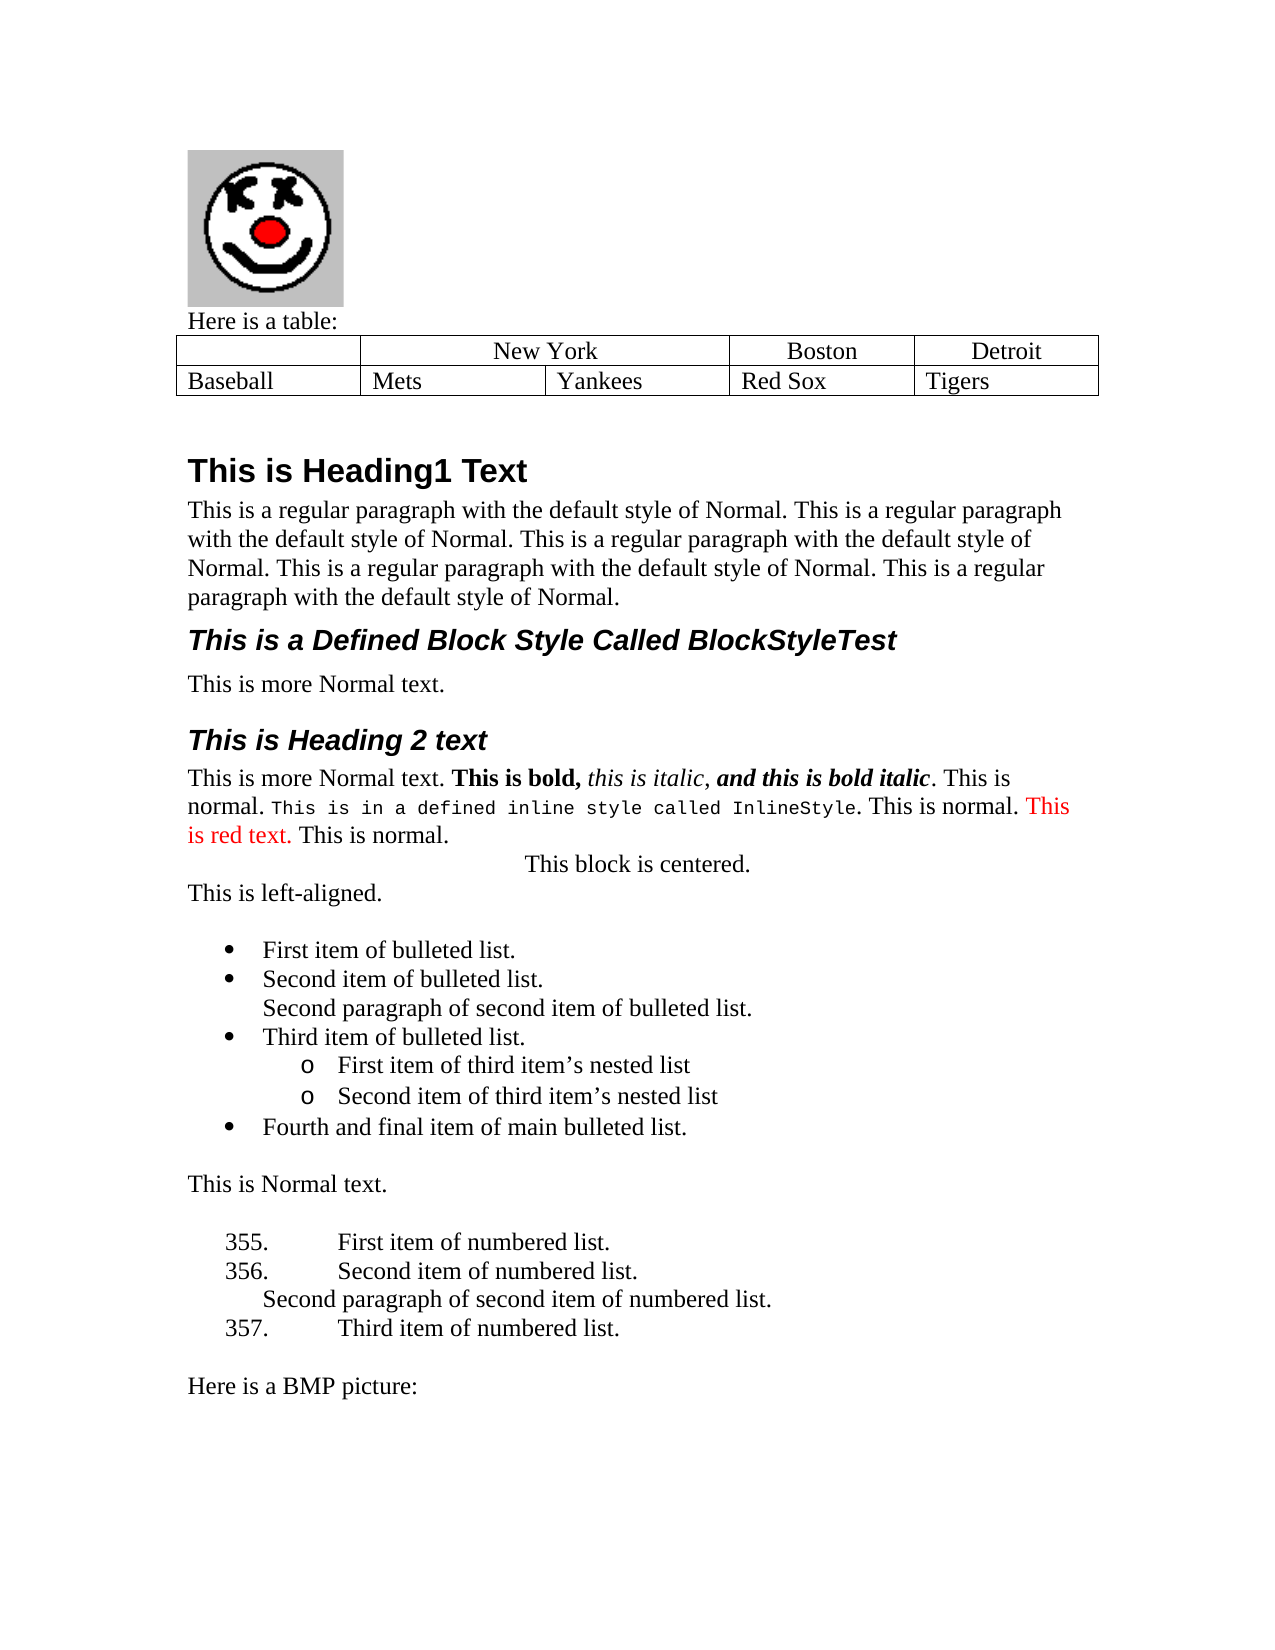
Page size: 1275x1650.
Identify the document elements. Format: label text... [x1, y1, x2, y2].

table_cell Baseball [177, 366, 360, 394]
text This is Normal text. [187, 1169, 1087, 1198]
subtitle This is Heading1 Text [187, 451, 1087, 489]
list Second item of third item’s nested list [300, 1081, 1087, 1112]
picture [187, 150, 344, 307]
table_cell Red Sox [730, 366, 914, 394]
list Third item of numbered list. [225, 1313, 1087, 1342]
list First item of numbered list. [225, 1227, 1087, 1256]
list Fourth and final item of main bulleted list. [225, 1112, 1087, 1141]
table_cell Yankees [546, 366, 729, 394]
list First item of third item’s nested list [300, 1050, 1087, 1081]
table_header New York [361, 336, 729, 365]
table_header Detroit [915, 336, 1098, 365]
text This is left-aligned. [187, 878, 1087, 907]
list Second item of numbered list. [225, 1256, 1087, 1284]
table_cell Tigers [915, 366, 1098, 394]
table_header [177, 336, 360, 365]
list Third item of bulleted list. [225, 1022, 1087, 1050]
text This is a Defined Block Style Called BlockStyleTest [187, 623, 1087, 657]
text Second paragraph of second item of numbered list. [262, 1284, 1087, 1313]
list Second item of bulleted list. [225, 964, 1087, 993]
text Here is a table: [187, 306, 1087, 335]
text This is a regular paragraph with the default style of Normal. This is a regular paragraph with the default style of Normal. This is a regular paragraph with the default style of Normal. This is a regular paragraph with the default style of Normal. This is a regular paragraph with the default style of Normal. [187, 496, 1087, 611]
table_header Boston [730, 336, 914, 365]
text This block is centered. [187, 849, 1087, 878]
text This is more Normal text. This is bold, this is italic, and this is bold italic. This is normal. This is in a defined inline style called InlineStyle. This is normal. This is red text. This is normal. [187, 763, 1087, 849]
list First item of bulleted list. [225, 935, 1087, 964]
table_cell Mets [361, 366, 545, 394]
subtitle This is Heading 2 text [187, 723, 1087, 756]
text Here is a BMP picture: [187, 1371, 1087, 1399]
text Second paragraph of second item of bulleted list. [262, 993, 1087, 1022]
text This is more Normal text. [187, 669, 1087, 698]
